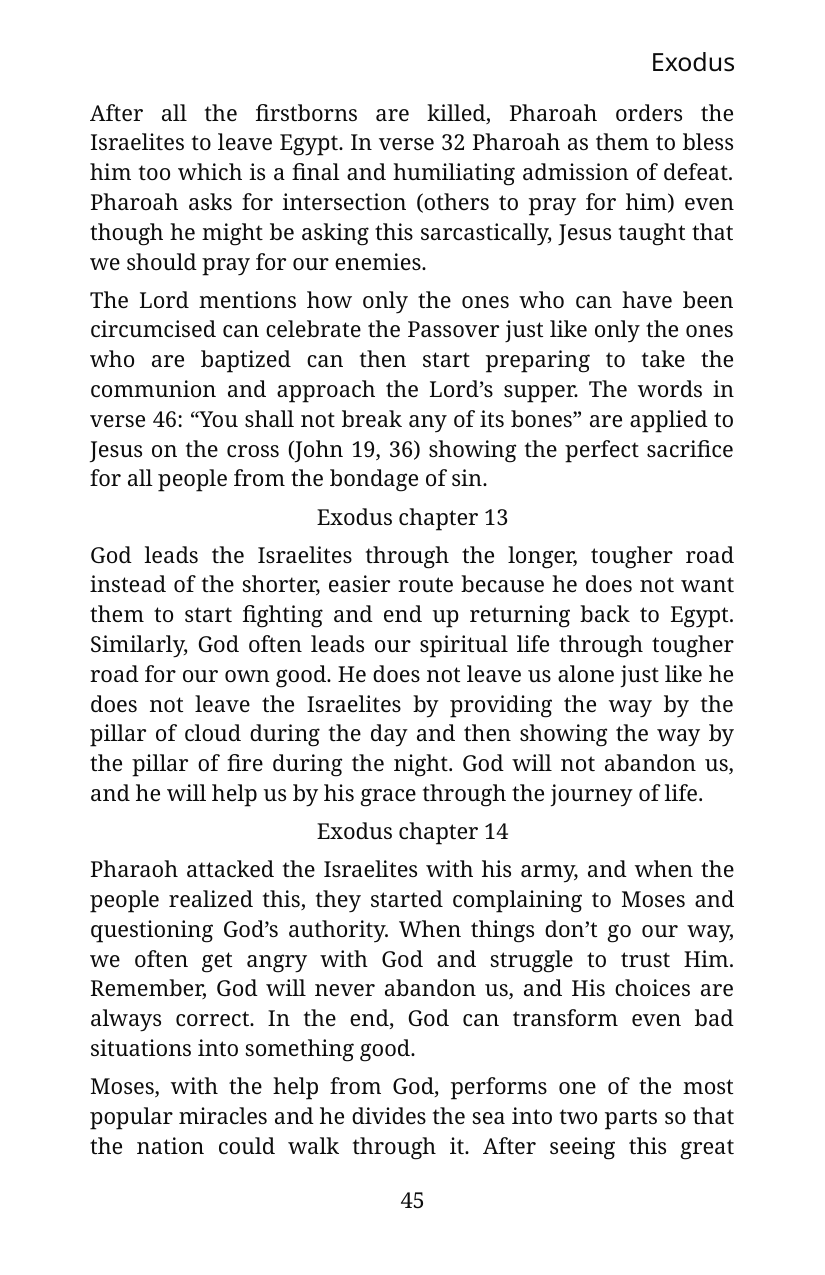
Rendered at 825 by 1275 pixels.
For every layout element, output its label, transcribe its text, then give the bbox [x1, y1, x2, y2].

text After all the firstborns are killed, Pharoah orders the Israelites to leave Egypt. In verse 32 Pharoah as them to bless him too which is a final and humiliating admission of defeat. Pharoah asks for intersection (others to pray for him) even though he might be asking this sarcastically, Jesus taught that we should pray for our enemies. [90, 97, 735, 276]
text Exodus chapter 13 [90, 501, 735, 531]
text Moses, with the help from God, performs one of the most popular miracles and he divides the sea into two parts so that the nation could walk through it. After seeing this great [90, 1071, 735, 1160]
text Exodus chapter 14 [90, 816, 735, 846]
text Pharaoh attacked the Israelites with his army, and when the people realized this, they started complaining to Moses and questioning God’s authority. When things don’t go our way, we often get angry with God and struggle to trust Him. Remember, God will never abandon us, and His choices are always correct. In the end, God can transform even bad situations into something good. [90, 854, 735, 1063]
text God leads the Israelites through the longer, tougher road instead of the shorter, easier route because he does not want them to start fighting and end up returning back to Egypt. Similarly, God often leads our spiritual life through tougher road for our own good. He does not leave us alone just like he does not leave the Israelites by providing the way by the pillar of cloud during the day and then showing the way by the pillar of fire during the night. God will not abandon us, and he will help us by his grace through the journey of life. [90, 539, 735, 808]
text The Lord mentions how only the ones who can have been circumcised can celebrate the Passover just like only the ones who are baptized can then start preparing to take the communion and approach the Lord’s supper. The words in verse 46: “You shall not break any of its bones” are applied to Jesus on the cross (John 19, 36) showing the perfect sacrifice for all people from the bondage of sin. [90, 284, 735, 493]
